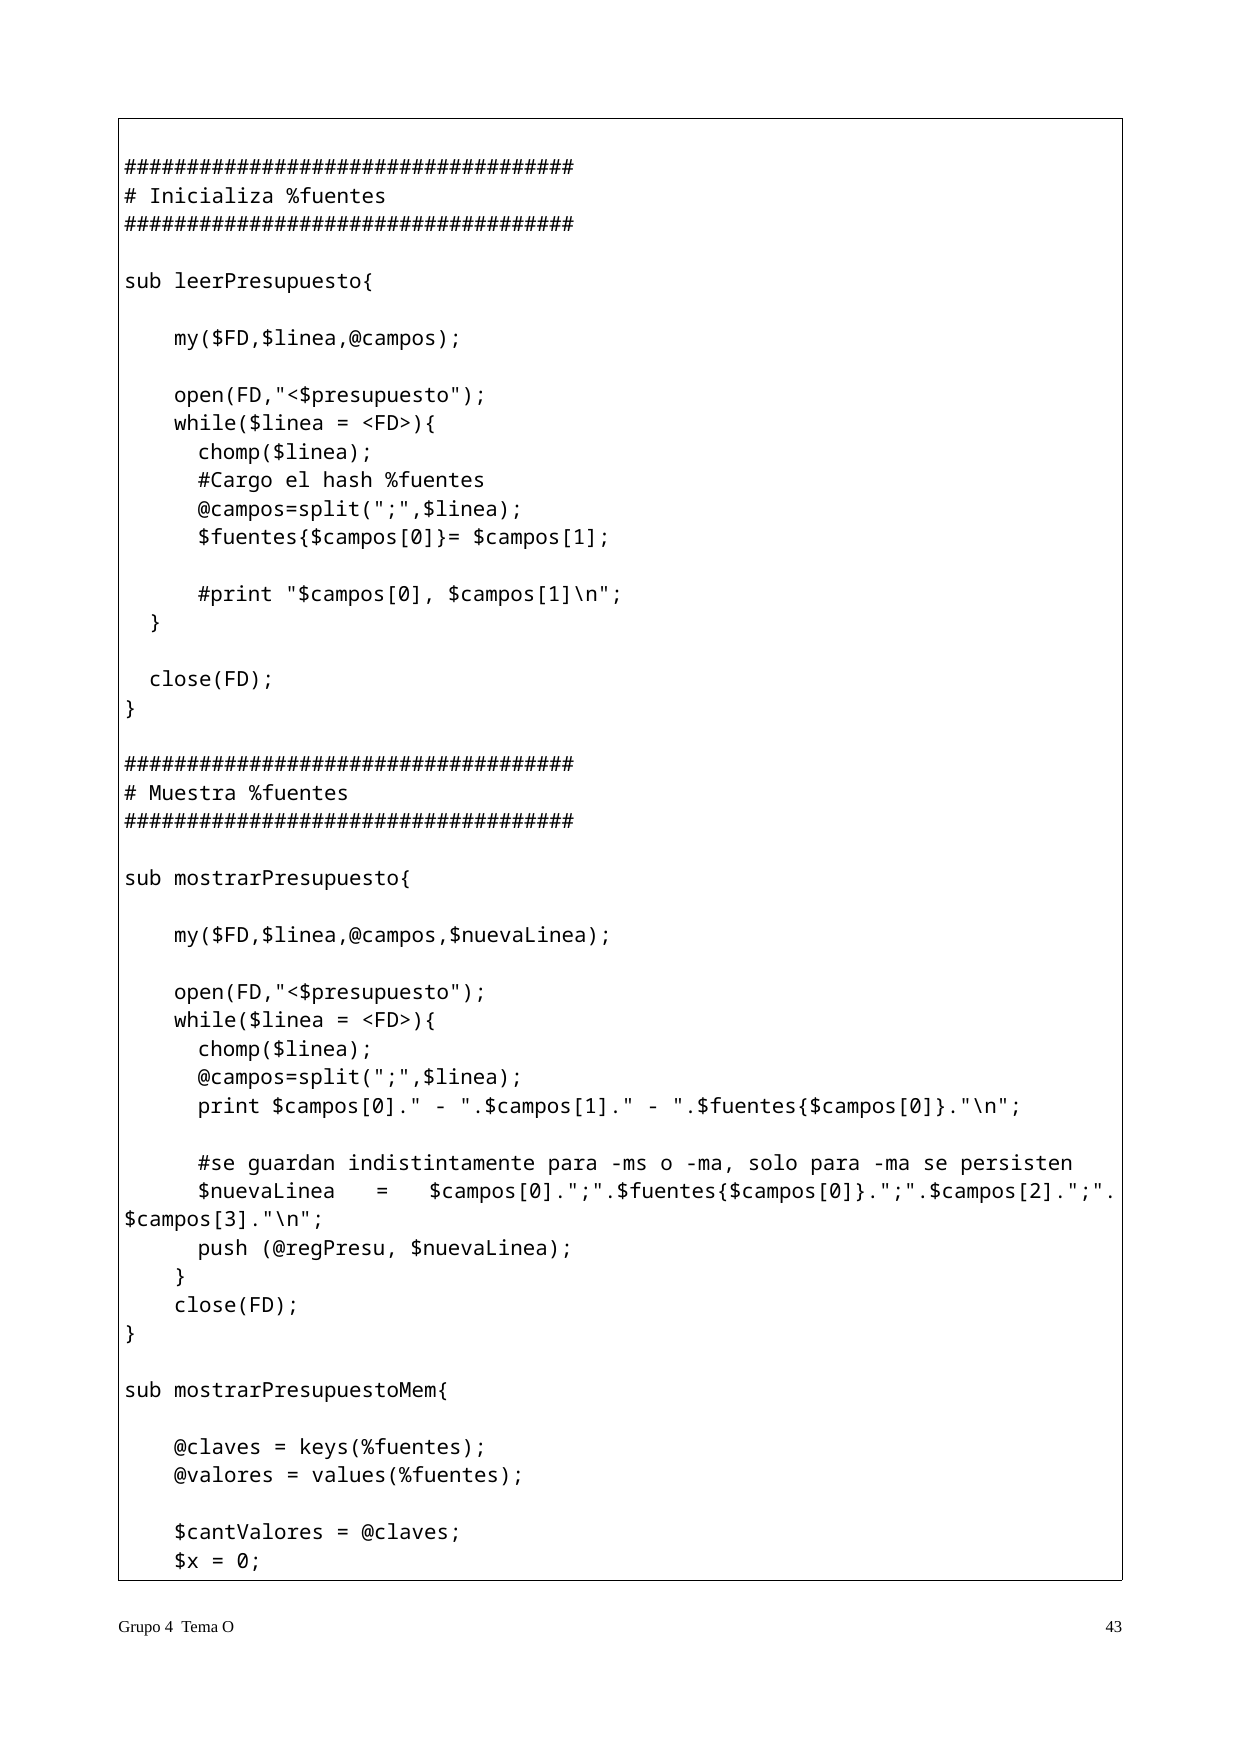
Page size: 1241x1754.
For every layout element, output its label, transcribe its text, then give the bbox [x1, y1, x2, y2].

table_header #################################### # Inicializa %fuentes #################################### sub leerPresupuesto{ my($FD,$linea,@campos); open(FD,"<$presupuesto"); while($linea = <FD>){ chomp($linea); #Cargo el hash %fuentes @campos=split(";",$linea); $fuentes{$campos[0]}= $campos[1]; #print "$campos[0], $campos[1]\n"; } close(FD); } #################################### # Muestra %fuentes #################################### sub mostrarPresupuesto{ my($FD,$linea,@campos,$nuevaLinea); open(FD,"<$presupuesto"); while($linea = <FD>){ chomp($linea); @campos=split(";",$linea); print $campos[0]." - ".$campos[1]." - ".$fuentes{$campos[0]}."\n"; #se guardan indistintamente para -ms o -ma, solo para -ma se persisten $nuevaLinea = $campos[0].";".$fuentes{$campos[0]}.";".$campos[2].";".$campos[3]."\n"; push (@regPresu, $nuevaLinea); } close(FD); } sub mostrarPresupuestoMem{ @claves = keys(%fuentes); @valores = values(%fuentes); $cantValores = @claves; $x = 0; [119, 119, 1122, 1580]
